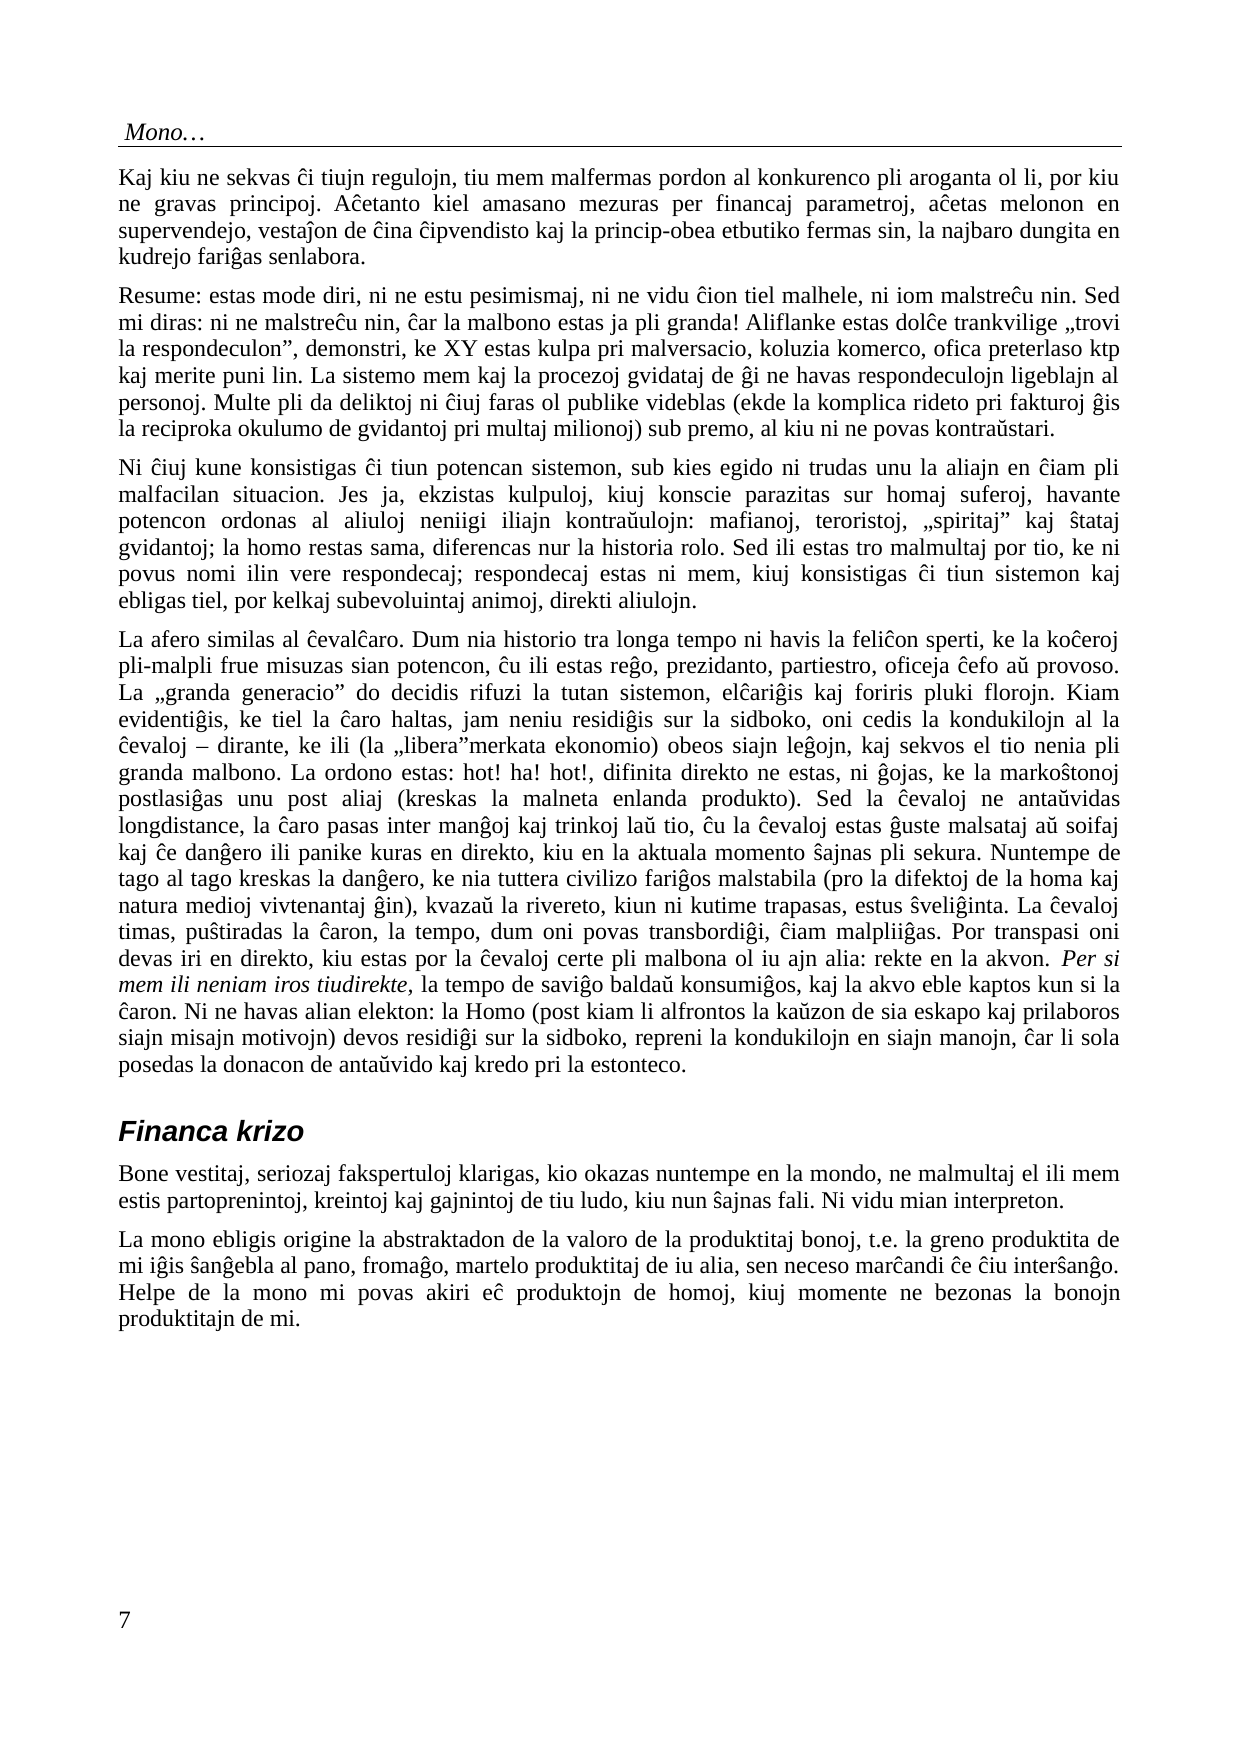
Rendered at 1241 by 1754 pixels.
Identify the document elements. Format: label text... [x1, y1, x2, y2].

text La mono ebligis origine la abstraktadon de la valoro de la produktitaj bonoj, t.e. la greno produktita de mi iĝis ŝanĝebla al pano, fromaĝo, martelo produktitaj de iu alia, sen neceso marĉandi ĉe ĉiu interŝanĝo. Helpe de la mono mi povas akiri eĉ produktojn de homoj, kiuj momente ne bezonas la bonojn produktitajn de mi. [118, 1226, 1122, 1332]
text Resume: estas mode diri, ni ne estu pesimismaj, ni ne vidu ĉion tiel malhele, ni iom malstreĉu nin. Sed mi diras: ni ne malstreĉu nin, ĉar la malbono estas ja pli granda! Aliflanke estas dolĉe trankvilige „trovi la respondeculon”, demonstri, ke XY estas kulpa pri malversacio, koluzia komerco, ofica preterlaso ktp kaj merite puni lin. La sistemo mem kaj la procezoj gvidataj de ĝi ne havas respondeculojn ligeblajn al personoj. Multe pli da deliktoj ni ĉiuj faras ol publike videblas (ekde la komplica rideto pri fakturoj ĝis la reciproka okulumo de gvidantoj pri multaj milionoj) sub premo, al kiu ni ne povas kontraŭstari. [118, 282, 1122, 442]
text La afero similas al ĉevalĉaro. Dum nia historio tra longa tempo ni havis la feliĉon sperti, ke la koĉeroj pli-malpli frue misuzas sian potencon, ĉu ili estas reĝo, prezidanto, partiestro, oficeja ĉefo aŭ provoso. La „granda generacio” do decidis rifuzi la tutan sistemon, elĉariĝis kaj foriris pluki florojn. Kiam evidentiĝis, ke tiel la ĉaro haltas, jam neniu residiĝis sur la sidboko, oni cedis la kondukilojn al la ĉevaloj – dirante, ke ili (la „libera”merkata ekonomio) obeos siajn leĝojn, kaj sekvos el tio nenia pli granda malbono. La ordono estas: hot! ha! hot!, difinita direkto ne estas, ni ĝojas, ke la markoŝtonoj postlasiĝas unu post aliaj (kreskas la malneta enlanda produkto). Sed la ĉevaloj ne antaŭvidas longdistance, la ĉaro pasas inter manĝoj kaj trinkoj laŭ tio, ĉu la ĉevaloj estas ĝuste malsataj aŭ soifaj kaj ĉe danĝero ili panike kuras en direkto, kiu en la aktuala momento ŝajnas pli sekura. Nuntempe de tago al tago kreskas la danĝero, ke nia tuttera civilizo fariĝos malstabila (pro la difektoj de la homa kaj natura medioj vivtenantaj ĝin), kvazaŭ la rivereto, kiun ni kutime trapasas, estus ŝveliĝinta. La ĉevaloj timas, puŝtiradas la ĉaron, la tempo, dum oni povas transbordiĝi, ĉiam malpliiĝas. Por transpasi oni devas iri en direkto, kiu estas por la ĉevaloj certe pli malbona ol iu ajn alia: rekte en la akvon. Per si mem ili neniam iros tiudirekte, la tempo de saviĝo baldaŭ konsumiĝos, kaj la akvo eble kaptos kun si la ĉaron. Ni ne havas alian elekton: la Homo (post kiam li alfrontos la kaŭzon de sia eskapo kaj prilaboros siajn misajn motivojn) devos residiĝi sur la sidboko, repreni la kondukilojn en siajn manojn, ĉar li sola posedas la donacon de antaŭvido kaj kredo pri la estonteco. [118, 626, 1122, 1078]
text Kaj kiu ne sekvas ĉi tiujn regulojn, tiu mem malfermas pordon al konkurenco pli aroganta ol li, por kiu ne gravas principoj. Aĉetanto kiel amasano mezuras per financaj parametroj, aĉetas melonon en supervendejo, vestaĵon de ĉina ĉipvendisto kaj la princip-obea etbutiko fermas sin, la najbaro dungita en kudrejo fariĝas senlabora. [118, 164, 1122, 270]
text Ni ĉiuj kune konsistigas ĉi tiun potencan sistemon, sub kies egido ni trudas unu la aliajn en ĉiam pli malfacilan situacion. Jes ja, ekzistas kulpuloj, kiuj konscie parazitas sur homaj suferoj, havante potencon ordonas al aliuloj neniigi iliajn kontraŭulojn: mafianoj, teroristoj, „spiritaj” kaj ŝtataj gvidantoj; la homo restas sama, diferencas nur la historia rolo. Sed ili estas tro malmultaj por tio, ke ni povus nomi ilin vere respondecaj; respondecaj estas ni mem, kiuj konsistigas ĉi tiun sistemon kaj ebligas tiel, por kelkaj subevoluintaj animoj, direkti aliulojn. [118, 454, 1122, 614]
subtitle Financa krizo [118, 1115, 1122, 1148]
text Bone vestitaj, seriozaj fakspertuloj klarigas, kio okazas nuntempe en la mondo, ne malmultaj el ili mem estis partoprenintoj, kreintoj kaj gajnintoj de tiu ludo, kiu nun ŝajnas fali. Ni vidu mian interpreton. [118, 1160, 1122, 1213]
